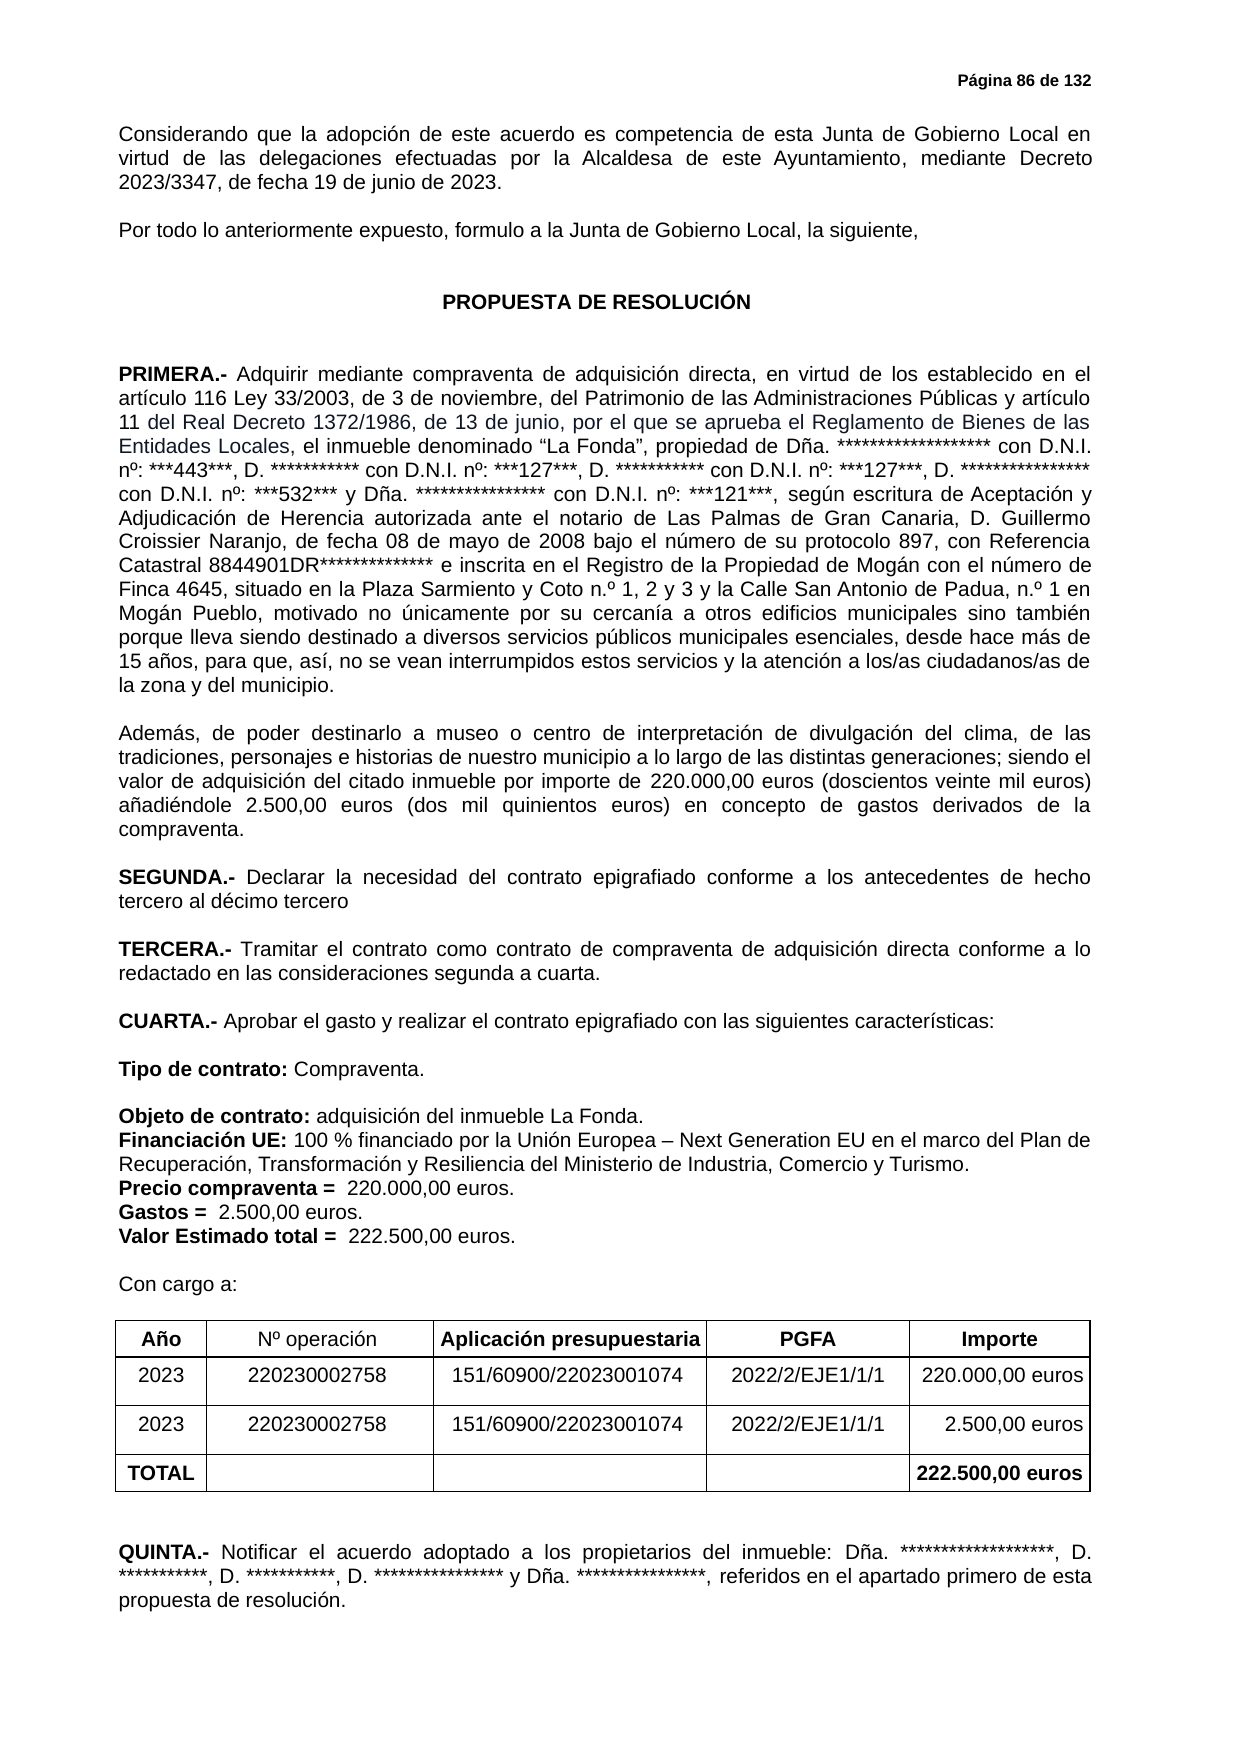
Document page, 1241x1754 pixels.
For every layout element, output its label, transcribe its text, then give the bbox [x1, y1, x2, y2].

text TERCERA.- Tramitar el contrato como contrato de compraventa de adquisición directa conforme a lo redactado en las consideraciones segunda a cuarta. [118, 937, 1092, 984]
table_header Aplicación presupuestaria [434, 1321, 706, 1356]
table_cell [434, 1455, 706, 1491]
table_cell 220230002758 [207, 1358, 433, 1405]
text Valor Estimado total = 222.500,00 euros. [118, 1224, 1092, 1248]
text QUINTA.- Notificar el acuerdo adoptado a los propietarios del inmueble: Dña. *******************, D. ***********, D. ***********, D. **************** y Dña. ****************, referidos en el apartado primero de esta propuesta de resolución. [118, 1540, 1092, 1612]
table_cell 2.500,00 euros [910, 1406, 1089, 1454]
table_header Importe [910, 1321, 1089, 1356]
table_cell 151/60900/22023001074 [434, 1406, 706, 1454]
text Considerando que la adopción de este acuerdo es competencia de esta Junta de Gobierno Local en virtud de las delegaciones efectuadas por la Alcaldesa de este Ayuntamiento, mediante Decreto 2023/3347, de fecha 19 de junio de 2023. [118, 122, 1092, 194]
table_cell 2022/2/EJE1/1/1 [707, 1406, 909, 1454]
table_header Nº operación [207, 1321, 433, 1356]
table_cell 220.000,00 euros [910, 1358, 1089, 1405]
text Con cargo a: [118, 1272, 1092, 1296]
text PROPUESTA DE RESOLUCIÓN [118, 290, 1092, 314]
text Objeto de contrato: adquisición del inmueble La Fonda. [118, 1104, 1092, 1128]
table_cell 2023 [116, 1358, 206, 1405]
text CUARTA.- Aprobar el gasto y realizar el contrato epigrafiado con las siguientes características: [118, 1008, 1092, 1032]
text SEGUNDA.- Declarar la necesidad del contrato epigrafiado conforme a los antecedentes de hecho tercero al décimo tercero [118, 865, 1092, 913]
text PRIMERA.- Adquirir mediante compraventa de adquisición directa, en virtud de los establecido en el artículo 116 Ley 33/2003, de 3 de noviembre, del Patrimonio de las Administraciones Públicas y artículo 11 del Real Decreto 1372/1986, de 13 de junio, por el que se aprueba el Reglamento de Bienes de las Entidades Locales, el inmueble denominado “La Fonda”, propiedad de Dña. ******************* con D.N.I. nº: ***443***, D. *********** con D.N.I. nº: ***127***, D. *********** con D.N.I. nº: ***127***, D. **************** con D.N.I. nº: ***532*** y Dña. **************** con D.N.I. nº: ***121***, según escritura de Aceptación y Adjudicación de Herencia autorizada ante el notario de Las Palmas de Gran Canaria, D. Guillermo Croissier Naranjo, de fecha 08 de mayo de 2008 bajo el número de su protocolo 897, con Referencia Catastral 8844901DR************** e inscrita en el Registro de la Propiedad de Mogán con el número de Finca 4645, situado en la Plaza Sarmiento y Coto n.º 1, 2 y 3 y la Calle San Antonio de Padua, n.º 1 en Mogán Pueblo, motivado no únicamente por su cercanía a otros edificios municipales sino también porque lleva siendo destinado a diversos servicios públicos municipales esenciales, desde hace más de 15 años, para que, así, no se vean interrumpidos estos servicios y la atención a los/as ciudadanos/as de la zona y del municipio. [118, 362, 1092, 697]
table_cell 2022/2/EJE1/1/1 [707, 1358, 909, 1405]
table_cell 220230002758 [207, 1406, 433, 1454]
table_cell 151/60900/22023001074 [434, 1358, 706, 1405]
table_cell 2023 [116, 1406, 206, 1454]
text Financiación UE: 100 % financiado por la Unión Europea – Next Generation EU en el marco del Plan de Recuperación, Transformación y Resiliencia del Ministerio de Industria, Comercio y Turismo. [118, 1128, 1092, 1176]
table_header PGFA [707, 1321, 909, 1356]
text Gastos = 2.500,00 euros. [118, 1200, 1092, 1224]
table_cell [707, 1455, 909, 1491]
text Tipo de contrato: Compraventa. [118, 1056, 1092, 1080]
text Por todo lo anteriormente expuesto, formulo a la Junta de Gobierno Local, la siguiente, [118, 218, 1092, 242]
table_cell 222.500,00 euros [910, 1455, 1089, 1491]
table_cell [207, 1455, 433, 1491]
table_header Año [116, 1321, 206, 1356]
table_cell TOTAL [116, 1455, 206, 1491]
text Además, de poder destinarlo a museo o centro de interpretación de divulgación del clima, de las tradiciones, personajes e historias de nuestro municipio a lo largo de las distintas generaciones; siendo el valor de adquisición del citado inmueble por importe de 220.000,00 euros (doscientos veinte mil euros) añadiéndole 2.500,00 euros (dos mil quinientos euros) en concepto de gastos derivados de la compraventa. [118, 721, 1092, 841]
text Precio compraventa = 220.000,00 euros. [118, 1176, 1092, 1200]
